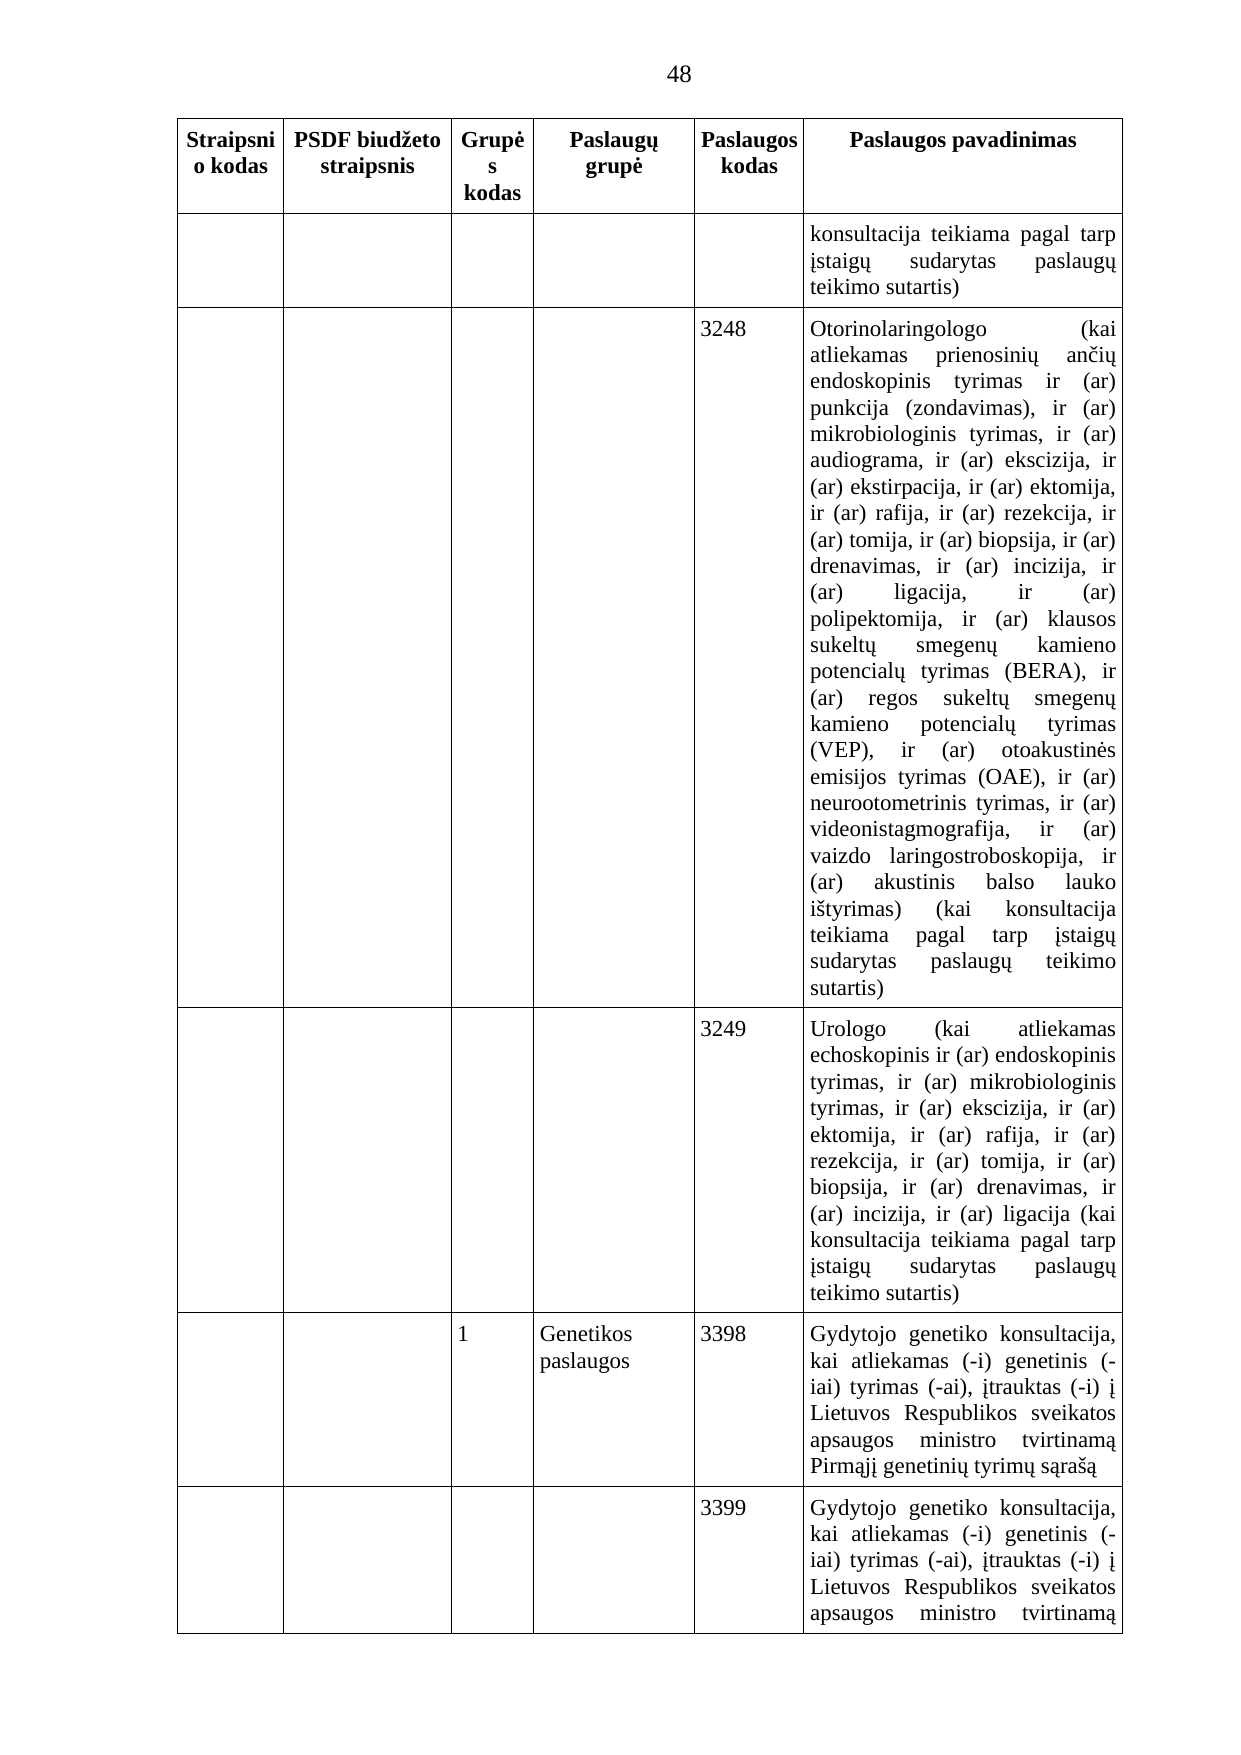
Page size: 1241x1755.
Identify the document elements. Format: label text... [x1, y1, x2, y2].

table_cell 3248 [695, 308, 803, 1007]
table_cell [284, 308, 451, 1007]
table_cell Genetikos paslaugos [534, 1313, 694, 1486]
table_header Grupės kodas [452, 119, 533, 212]
table_cell [284, 1008, 451, 1312]
table_cell [178, 1487, 283, 1632]
table_header Paslaugų grupė [534, 119, 694, 212]
table_cell [534, 1008, 694, 1312]
table_cell [452, 308, 533, 1007]
table_cell [534, 1487, 694, 1632]
table_header Straipsnio kodas [178, 119, 283, 212]
table_cell Gydytojo genetiko konsultacija, kai atliekamas (-i) genetinis (-iai) tyrimas (-ai), įtrauktas (-i) į Lietuvos Respublikos sveikatos apsaugos ministro tvirtinamą [804, 1487, 1122, 1632]
table_cell [284, 214, 451, 307]
table_cell 3398 [695, 1313, 803, 1486]
table_cell 1 [452, 1313, 533, 1486]
table_cell Urologo (kai atliekamas echoskopinis ir (ar) endoskopinis tyrimas, ir (ar) mikrobiologinis tyrimas, ir (ar) ekscizija, ir (ar) ektomija, ir (ar) rafija, ir (ar) rezekcija, ir (ar) tomija, ir (ar) biopsija, ir (ar) drenavimas, ir (ar) incizija, ir (ar) ligacija (kai konsultacija teikiama pagal tarp įstaigų sudarytas paslaugų teikimo sutartis) [804, 1008, 1122, 1312]
table_header Paslaugos kodas [695, 119, 803, 212]
table_cell [452, 1487, 533, 1632]
table_cell [695, 214, 803, 307]
table_cell Gydytojo genetiko konsultacija, kai atliekamas (-i) genetinis (-iai) tyrimas (-ai), įtrauktas (-i) į Lietuvos Respublikos sveikatos apsaugos ministro tvirtinamą Pirmąjį genetinių tyrimų sąrašą [804, 1313, 1122, 1486]
table_cell [534, 308, 694, 1007]
table_cell [178, 1313, 283, 1486]
table_header PSDF biudžeto straipsnis [284, 119, 451, 212]
table_cell [452, 1008, 533, 1312]
table_cell Otorinolaringologo (kai atliekamas prienosinių ančių endoskopinis tyrimas ir (ar) punkcija (zondavimas), ir (ar) mikrobiologinis tyrimas, ir (ar) audiograma, ir (ar) ekscizija, ir (ar) ekstirpacija, ir (ar) ektomija, ir (ar) rafija, ir (ar) rezekcija, ir (ar) tomija, ir (ar) biopsija, ir (ar) drenavimas, ir (ar) incizija, ir (ar) ligacija, ir (ar) polipektomija, ir (ar) klausos sukeltų smegenų kamieno potencialų tyrimas (BERA), ir (ar) regos sukeltų smegenų kamieno potencialų tyrimas (VEP), ir (ar) otoakustinės emisijos tyrimas (OAE), ir (ar) neurootometrinis tyrimas, ir (ar) videonistagmografija, ir (ar) vaizdo laringostroboskopija, ir (ar) akustinis balso lauko ištyrimas) (kai konsultacija teikiama pagal tarp įstaigų sudarytas paslaugų teikimo sutartis) [804, 308, 1122, 1007]
table_cell [452, 214, 533, 307]
table_cell [534, 214, 694, 307]
table_cell [178, 1008, 283, 1312]
table_header Paslaugos pavadinimas [804, 119, 1122, 212]
table_cell konsultacija teikiama pagal tarp įstaigų sudarytas paslaugų teikimo sutartis) [804, 214, 1122, 307]
table_cell [284, 1487, 451, 1632]
table_cell [178, 308, 283, 1007]
table_cell 3399 [695, 1487, 803, 1632]
table_cell [284, 1313, 451, 1486]
table_cell 3249 [695, 1008, 803, 1312]
table_cell [178, 214, 283, 307]
